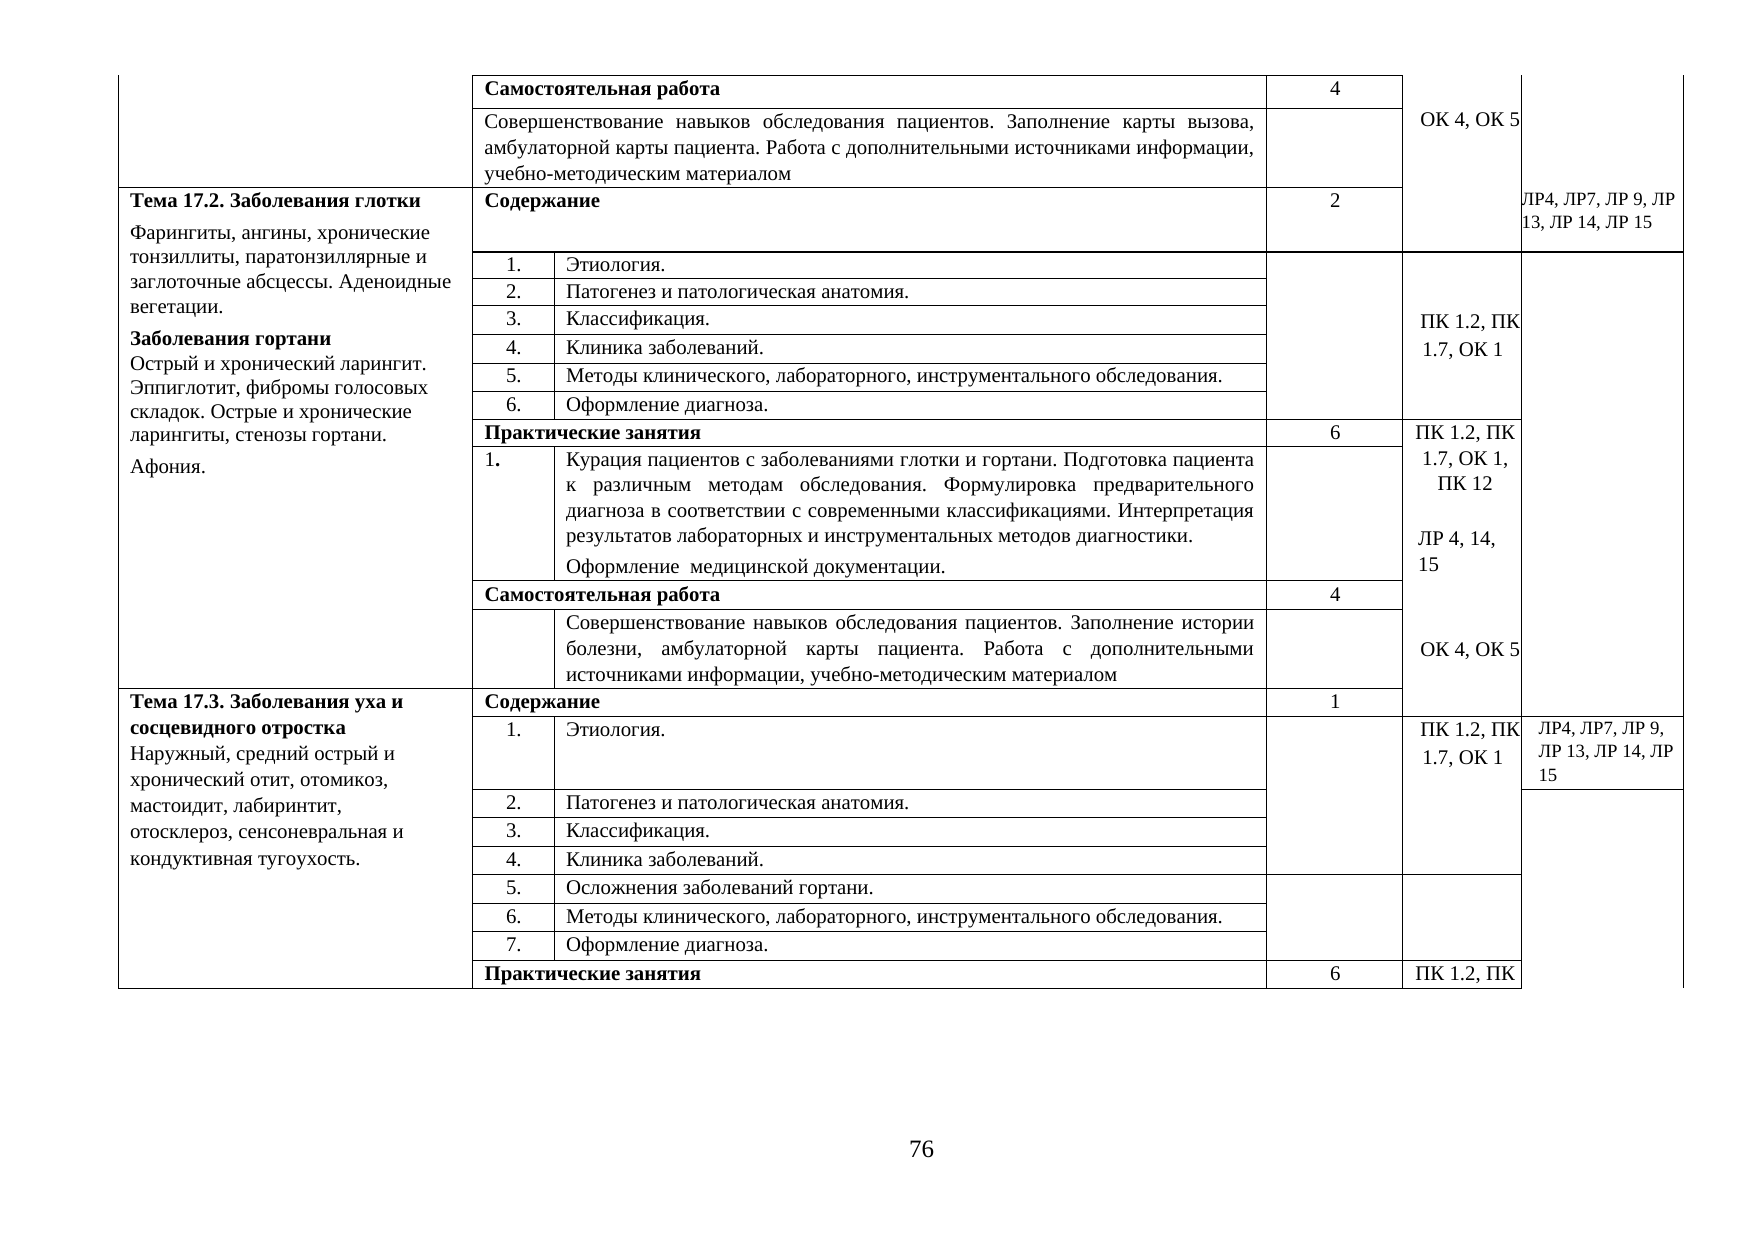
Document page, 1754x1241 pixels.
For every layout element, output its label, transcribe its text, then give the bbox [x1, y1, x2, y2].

table_cell ЛР4, ЛР7, ЛР 9, ЛР 13, ЛР 14, ЛР 15 [1522, 187, 1683, 251]
table_cell 2 [1267, 188, 1402, 251]
table_cell 6. [473, 392, 554, 419]
table_cell Самостоятельная работа [473, 76, 1266, 108]
table_cell Клиника заболеваний. [555, 335, 1266, 362]
table_cell [1267, 253, 1402, 419]
table_cell [1267, 109, 1402, 187]
table_cell ПК 1.2, ПК [1403, 961, 1521, 988]
table_cell Методы клинического, лабораторного, инструментального обследования. [555, 364, 1266, 391]
table_cell Совершенствование навыков обследования пациентов. Заполнение истории болезни, амбулаторной карты пациента. Работа с дополнительными источниками информации, учебно-методическим материалом [555, 610, 1266, 688]
table_cell Содержание [473, 689, 1266, 716]
table_cell [1522, 253, 1683, 716]
table_cell Осложнения заболеваний гортани. [555, 875, 1266, 903]
table_cell Этиология. [555, 253, 1266, 278]
table_cell [1267, 610, 1402, 688]
table_cell 1. [473, 717, 554, 789]
table_cell 5. [473, 875, 554, 903]
table_cell Классификация. [555, 818, 1266, 846]
table_cell 4. [473, 335, 554, 362]
table_cell Патогенез и патологическая анатомия. [555, 279, 1266, 305]
table_cell 6. [473, 904, 554, 931]
table_cell [1267, 447, 1402, 580]
table_cell Клиника заболеваний. [555, 847, 1266, 874]
table_cell Практические занятия [473, 961, 1266, 988]
table_cell Этиология. [555, 717, 1266, 789]
table_cell 4. [473, 847, 554, 874]
table_cell ПК 1.2, ПК 1.7, ОК 1, ПК 12 ЛР 4, 14, 15 ОК 4, ОК 5 [1403, 420, 1521, 716]
table_cell 6 [1267, 961, 1402, 988]
table_cell 4 [1267, 76, 1402, 108]
table_cell 3. [473, 306, 554, 334]
table_cell [1403, 875, 1521, 960]
table_cell 3. [473, 818, 554, 846]
table_cell 1. [473, 253, 554, 278]
table_cell [1522, 790, 1683, 988]
table_cell Классификация. [555, 306, 1266, 334]
table_cell Тема 17.3. Заболевания уха и сосцевидного отростка Наружный, средний острый и хронический отит, отомикоз, мастоидит, лабиринтит, отосклероз, сенсоневральная и кондуктивная тугоухость. [119, 689, 472, 988]
table_cell 2. [473, 279, 554, 305]
table_cell Содержание [473, 188, 1266, 251]
table_cell ЛР4, ЛР7, ЛР 9, ЛР 13, ЛР 14, ЛР 15 [1522, 717, 1683, 789]
table_cell 4 [1267, 581, 1402, 609]
table_cell Практические занятия [473, 420, 1266, 446]
table_cell Оформление диагноза. [555, 392, 1266, 419]
table_cell 6 [1267, 420, 1402, 446]
table_cell 2. [473, 790, 554, 817]
table_cell 1. [473, 447, 554, 580]
table_cell ПК 1.2, ПК 1.7, ОК 1 [1403, 253, 1521, 419]
table_cell Совершенствование навыков обследования пациентов. Заполнение карты вызова, амбулаторной карты пациента. Работа с дополнительными источниками информации, учебно-методическим материалом [473, 109, 1266, 187]
table_cell [473, 610, 554, 688]
table_cell Самостоятельная работа [473, 581, 1266, 609]
table_cell Курация пациентов с заболеваниями глотки и гортани. Подготовка пациента к различным методам обследования. Формулировка предварительного диагноза в соответствии с современными классификациями. Интерпретация результатов лабораторных и инструментальных методов диагностики. Оформление медицинской документации. [555, 447, 1266, 580]
table_cell 7. [473, 932, 554, 960]
table_cell 5. [473, 364, 554, 391]
table_cell ПК 1.2, ПК 1.7, ОК 1 [1403, 717, 1521, 874]
table_cell Тема 17.2. Заболевания глотки Фарингиты, ангины, хронические тонзиллиты, паратонзиллярные и заглоточные абсцессы. Аденоидные вегетации. Заболевания гортани Острый и хронический ларингит. Эппиглотит, фибромы голосовых складок. Острые и хронические ларингиты, стенозы гортани. Афония. [119, 188, 472, 688]
table_cell [1267, 717, 1402, 874]
table_cell [1267, 875, 1402, 960]
table_cell Оформление диагноза. [555, 932, 1266, 960]
table_cell Методы клинического, лабораторного, инструментального обследования. [555, 904, 1266, 931]
table_cell 1 [1267, 689, 1402, 716]
table_cell Патогенез и патологическая анатомия. [555, 790, 1266, 817]
